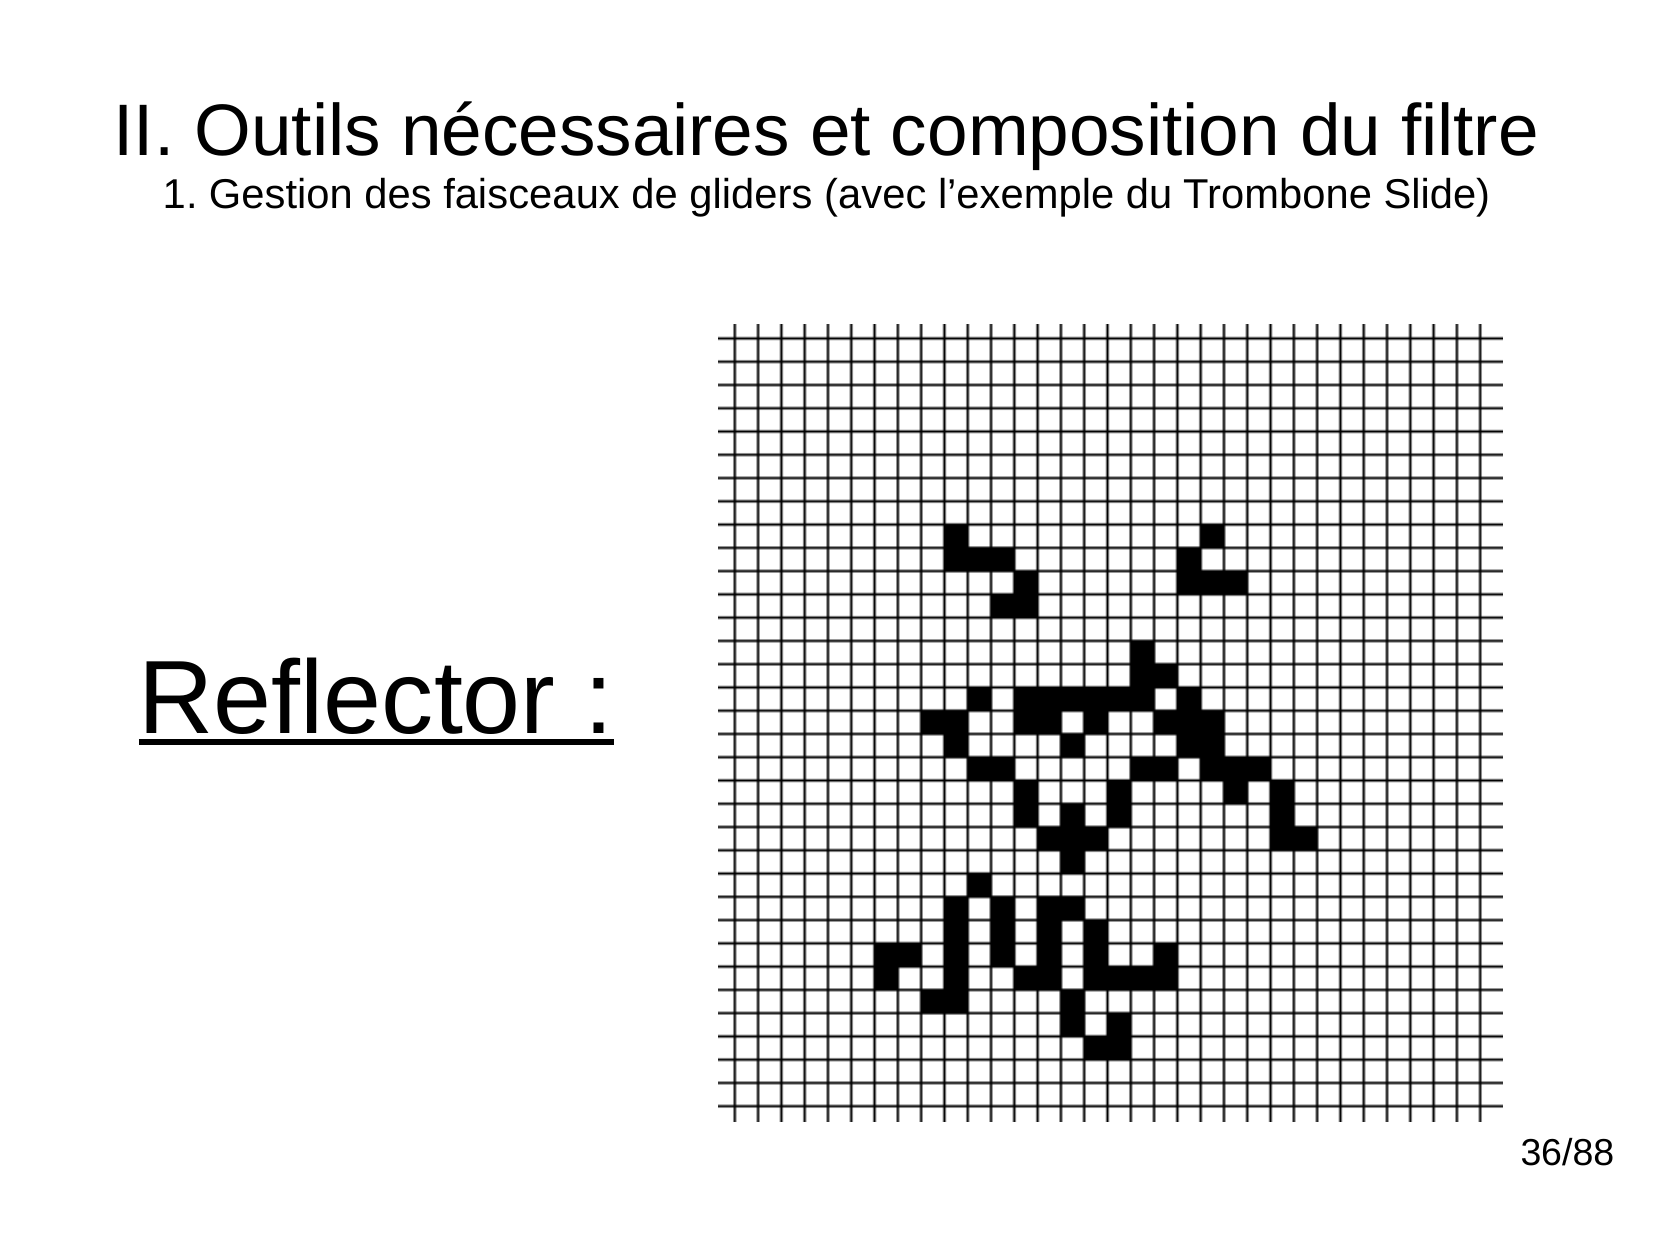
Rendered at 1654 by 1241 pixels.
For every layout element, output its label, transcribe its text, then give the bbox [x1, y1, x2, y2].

picture [718, 324, 1503, 1123]
title II. Outils nécessaires et composition du filtre 1. Gestion des faisceaux de gliders (avec l’exemple du Trombone Slide) [0, 30, 1654, 276]
text_box Reflector : [124, 631, 629, 763]
text_box <number>/88 [1505, 1124, 1654, 1182]
